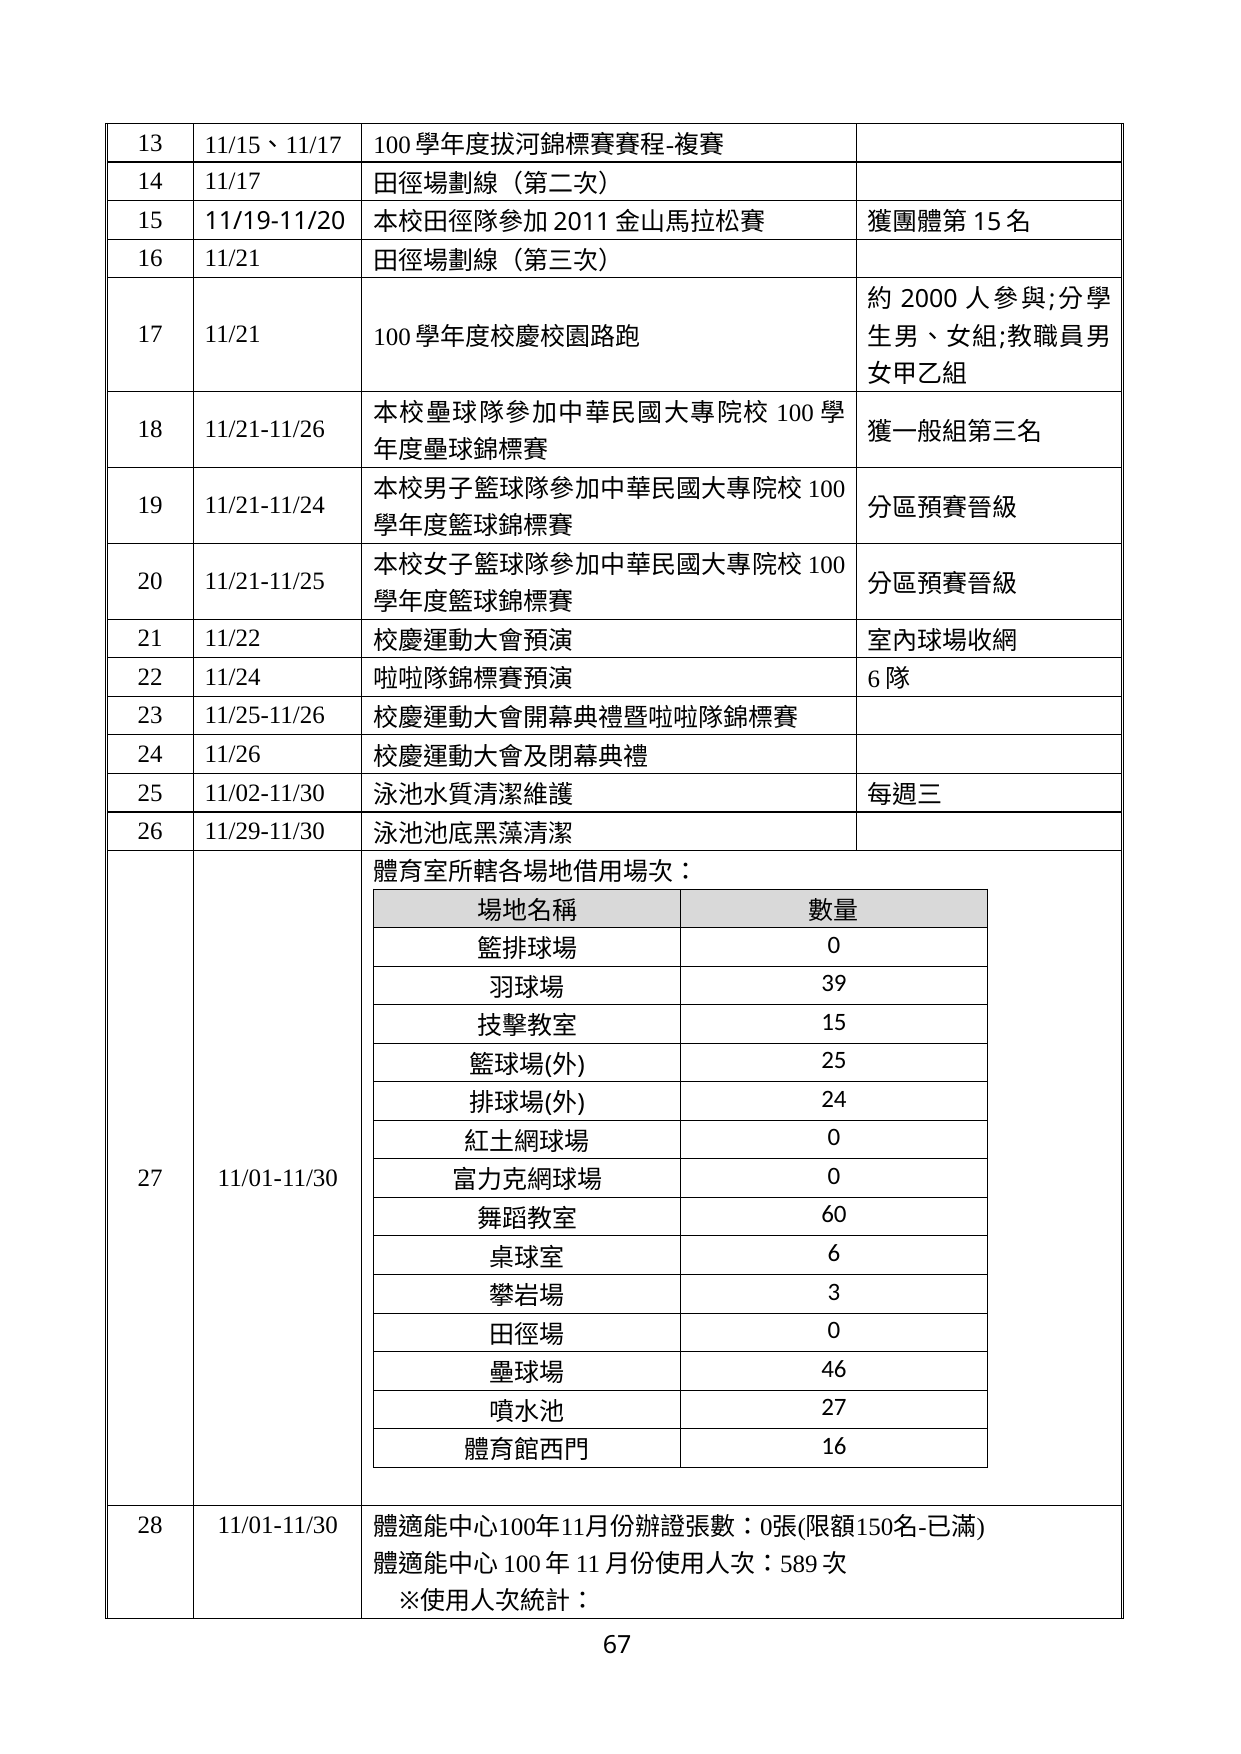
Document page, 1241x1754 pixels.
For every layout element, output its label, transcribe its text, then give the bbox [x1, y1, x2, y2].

table_cell 約2000人參與;分學生男、女組;教職員男女甲乙組 [857, 278, 1121, 391]
table_cell 啦啦隊錦標賽預演 [362, 658, 856, 696]
table_cell 本校田徑隊參加2011金山馬拉松賽 [362, 201, 856, 238]
table_cell 11/02-11/30 [194, 774, 361, 811]
table_cell 60 [681, 1198, 987, 1235]
table_cell 排球場(外) [374, 1082, 680, 1120]
table_cell 紅土網球場 [374, 1121, 680, 1158]
table_header 數量 [681, 890, 987, 927]
table_cell 泳池池底黑藻清潔 [362, 813, 856, 850]
table_cell 11/21-11/24 [194, 468, 361, 543]
table_cell 田徑場 [374, 1314, 680, 1351]
table_cell 6隊 [857, 658, 1121, 696]
table_cell 舞蹈教室 [374, 1198, 680, 1235]
table_cell 田徑場劃線（第三次） [362, 240, 856, 277]
table_cell 11/21 [194, 240, 361, 277]
table_cell 39 [681, 967, 987, 1004]
table_cell 噴水池 [374, 1391, 680, 1428]
table_cell 100學年度拔河錦標賽賽程-複賽 [362, 124, 856, 161]
table_cell 26 [108, 813, 193, 850]
table_cell 本校女子籃球隊參加中華民國大專院校100學年度籃球錦標賽 [362, 544, 856, 619]
table_cell 技擊教室 [374, 1005, 680, 1043]
table_cell 本校男子籃球隊參加中華民國大專院校100學年度籃球錦標賽 [362, 468, 856, 543]
table_cell 羽球場 [374, 967, 680, 1004]
table_cell 27 [108, 851, 193, 1505]
table_cell 25 [681, 1044, 987, 1081]
table_cell 15 [108, 201, 193, 238]
table_cell 體育館西門 [374, 1429, 680, 1467]
table_cell 田徑場劃線（第二次） [362, 163, 856, 200]
table_cell [857, 735, 1121, 773]
table_header 場地名稱 [374, 890, 680, 927]
table_cell [857, 163, 1121, 200]
table_cell 6 [681, 1236, 987, 1274]
table_cell 16 [681, 1429, 987, 1467]
table_cell 體育室所轄各場地借用場次： [362, 851, 1121, 1505]
table_cell 桌球室 [374, 1236, 680, 1274]
table_cell 16 [108, 240, 193, 277]
table_cell 22 [108, 658, 193, 696]
table_cell 21 [108, 620, 193, 657]
table_cell 11/21-11/25 [194, 544, 361, 619]
table_cell 3 [681, 1275, 987, 1312]
table_cell 攀岩場 [374, 1275, 680, 1312]
table_cell 室內球場收網 [857, 620, 1121, 657]
table_cell 富力克網球場 [374, 1159, 680, 1197]
table_cell 校慶運動大會開幕典禮暨啦啦隊錦標賽 [362, 697, 856, 734]
table_cell 11/29-11/30 [194, 813, 361, 850]
table_cell 分區預賽晉級 [857, 468, 1121, 543]
table_cell 13 [108, 124, 193, 161]
table_cell 0 [681, 928, 987, 966]
table_cell 11/21-11/26 [194, 392, 361, 467]
table_cell 17 [108, 278, 193, 391]
table_cell 11/22 [194, 620, 361, 657]
table_cell 泳池水質清潔維護 [362, 774, 856, 811]
table_cell 11/01-11/30 [194, 851, 361, 1505]
table_cell 25 [108, 774, 193, 811]
table_cell 本校壘球隊參加中華民國大專院校100學年度壘球錦標賽 [362, 392, 856, 467]
table_cell 0 [681, 1159, 987, 1197]
table_cell 100學年度校慶校園路跑 [362, 278, 856, 391]
table_cell 體適能中心100年11月份辦證張數：0張(限額150名-已滿) 體適能中心100年11月份使用人次：589次 ※使用人次統計： [362, 1506, 1121, 1617]
table_cell 14 [108, 163, 193, 200]
table_cell 23 [108, 697, 193, 734]
table_cell 校慶運動大會預演 [362, 620, 856, 657]
table_cell 分區預賽晉級 [857, 544, 1121, 619]
table_cell 11/01-11/30 [194, 1506, 361, 1617]
table_cell 11/17 [194, 163, 361, 200]
table_cell 15 [681, 1005, 987, 1043]
table_cell 19 [108, 468, 193, 543]
table_cell 11/26 [194, 735, 361, 773]
table_cell 11/21 [194, 278, 361, 391]
table_cell 校慶運動大會及閉幕典禮 [362, 735, 856, 773]
table_cell 24 [681, 1082, 987, 1120]
table_cell [857, 240, 1121, 277]
table_cell 11/15、11/17 [194, 124, 361, 161]
table_cell 籃球場(外) [374, 1044, 680, 1081]
table_cell 0 [681, 1121, 987, 1158]
table_cell [857, 697, 1121, 734]
table_cell 20 [108, 544, 193, 619]
table_cell 27 [681, 1391, 987, 1428]
table_cell 0 [681, 1314, 987, 1351]
table_cell 24 [108, 735, 193, 773]
table_cell 獲團體第15名 [857, 201, 1121, 238]
table_cell 28 [108, 1506, 193, 1617]
table_cell 11/24 [194, 658, 361, 696]
table_cell 18 [108, 392, 193, 467]
table_cell 46 [681, 1352, 987, 1389]
table_cell 11/25-11/26 [194, 697, 361, 734]
table_cell 每週三 [857, 774, 1121, 811]
table_cell 壘球場 [374, 1352, 680, 1389]
table_cell [857, 124, 1121, 161]
table_cell [857, 813, 1121, 850]
table_cell 籃排球場 [374, 928, 680, 966]
table_cell 獲一般組第三名 [857, 392, 1121, 467]
table_cell 11/19-11/20 [194, 201, 361, 238]
